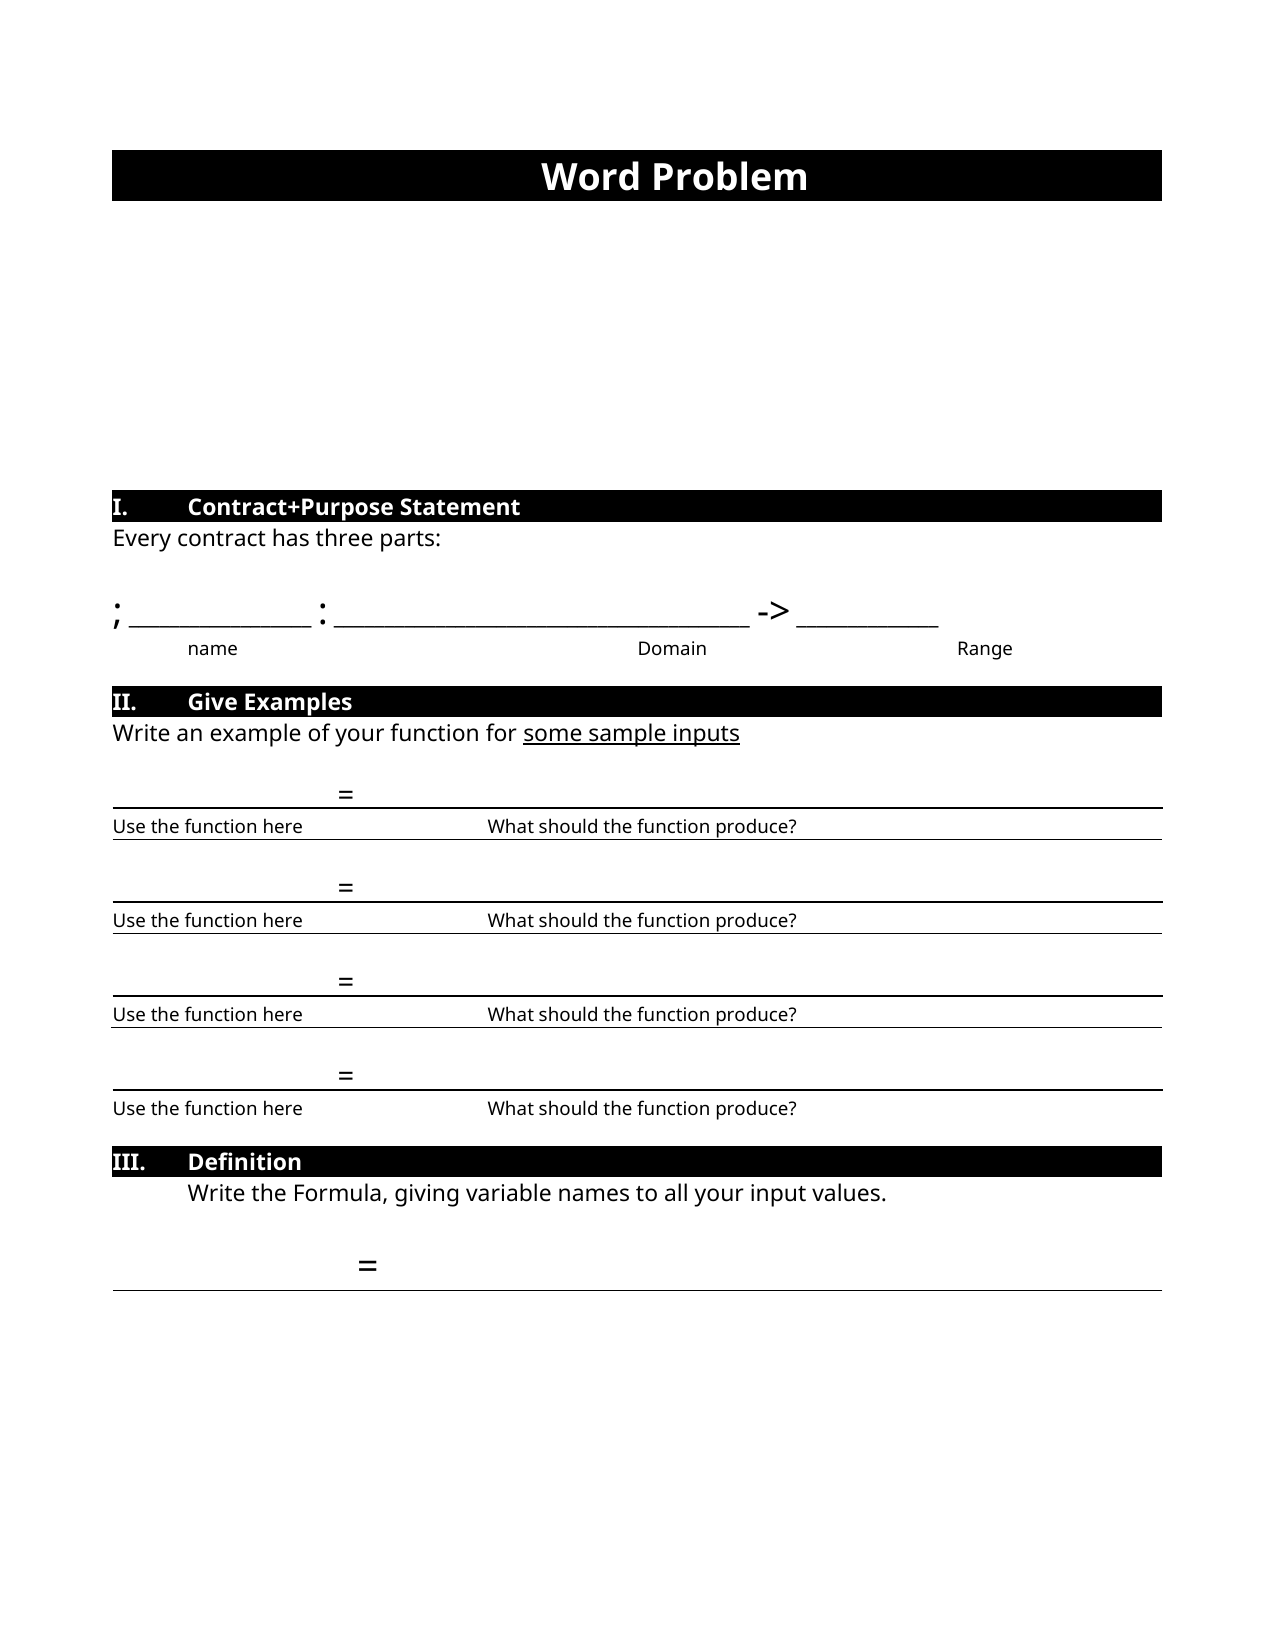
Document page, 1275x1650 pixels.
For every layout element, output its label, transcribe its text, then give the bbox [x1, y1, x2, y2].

text ; __________________ : _________________________________________ -> ______________ [112, 584, 1162, 635]
subtitle Definition [112, 1146, 1162, 1177]
text Use the function here What should the function produce? [112, 813, 1162, 839]
text Every contract has three parts: [112, 522, 1162, 553]
subtitle Word Problem [112, 150, 1162, 201]
text Write an example of your function for some sample inputs [112, 717, 1162, 748]
text Use the function here What should the function produce? [112, 907, 1162, 933]
subtitle Give Examples [112, 686, 1162, 717]
text = [112, 868, 1162, 901]
text = [112, 1239, 1162, 1290]
text = [112, 774, 1162, 807]
text name Domain Range [112, 635, 1162, 661]
text = [112, 1055, 1162, 1089]
text [112, 902, 1162, 907]
text Use the function here What should the function produce? [112, 1001, 1162, 1027]
text [112, 1090, 1162, 1095]
text Use the function here What should the function produce? [112, 1095, 1162, 1121]
subtitle Contract+Purpose Statement [112, 490, 1162, 522]
text [112, 996, 1162, 1001]
text [112, 808, 1162, 813]
text = [112, 961, 1162, 995]
list Write the Formula, giving variable names to all your input values. [150, 1177, 1162, 1208]
